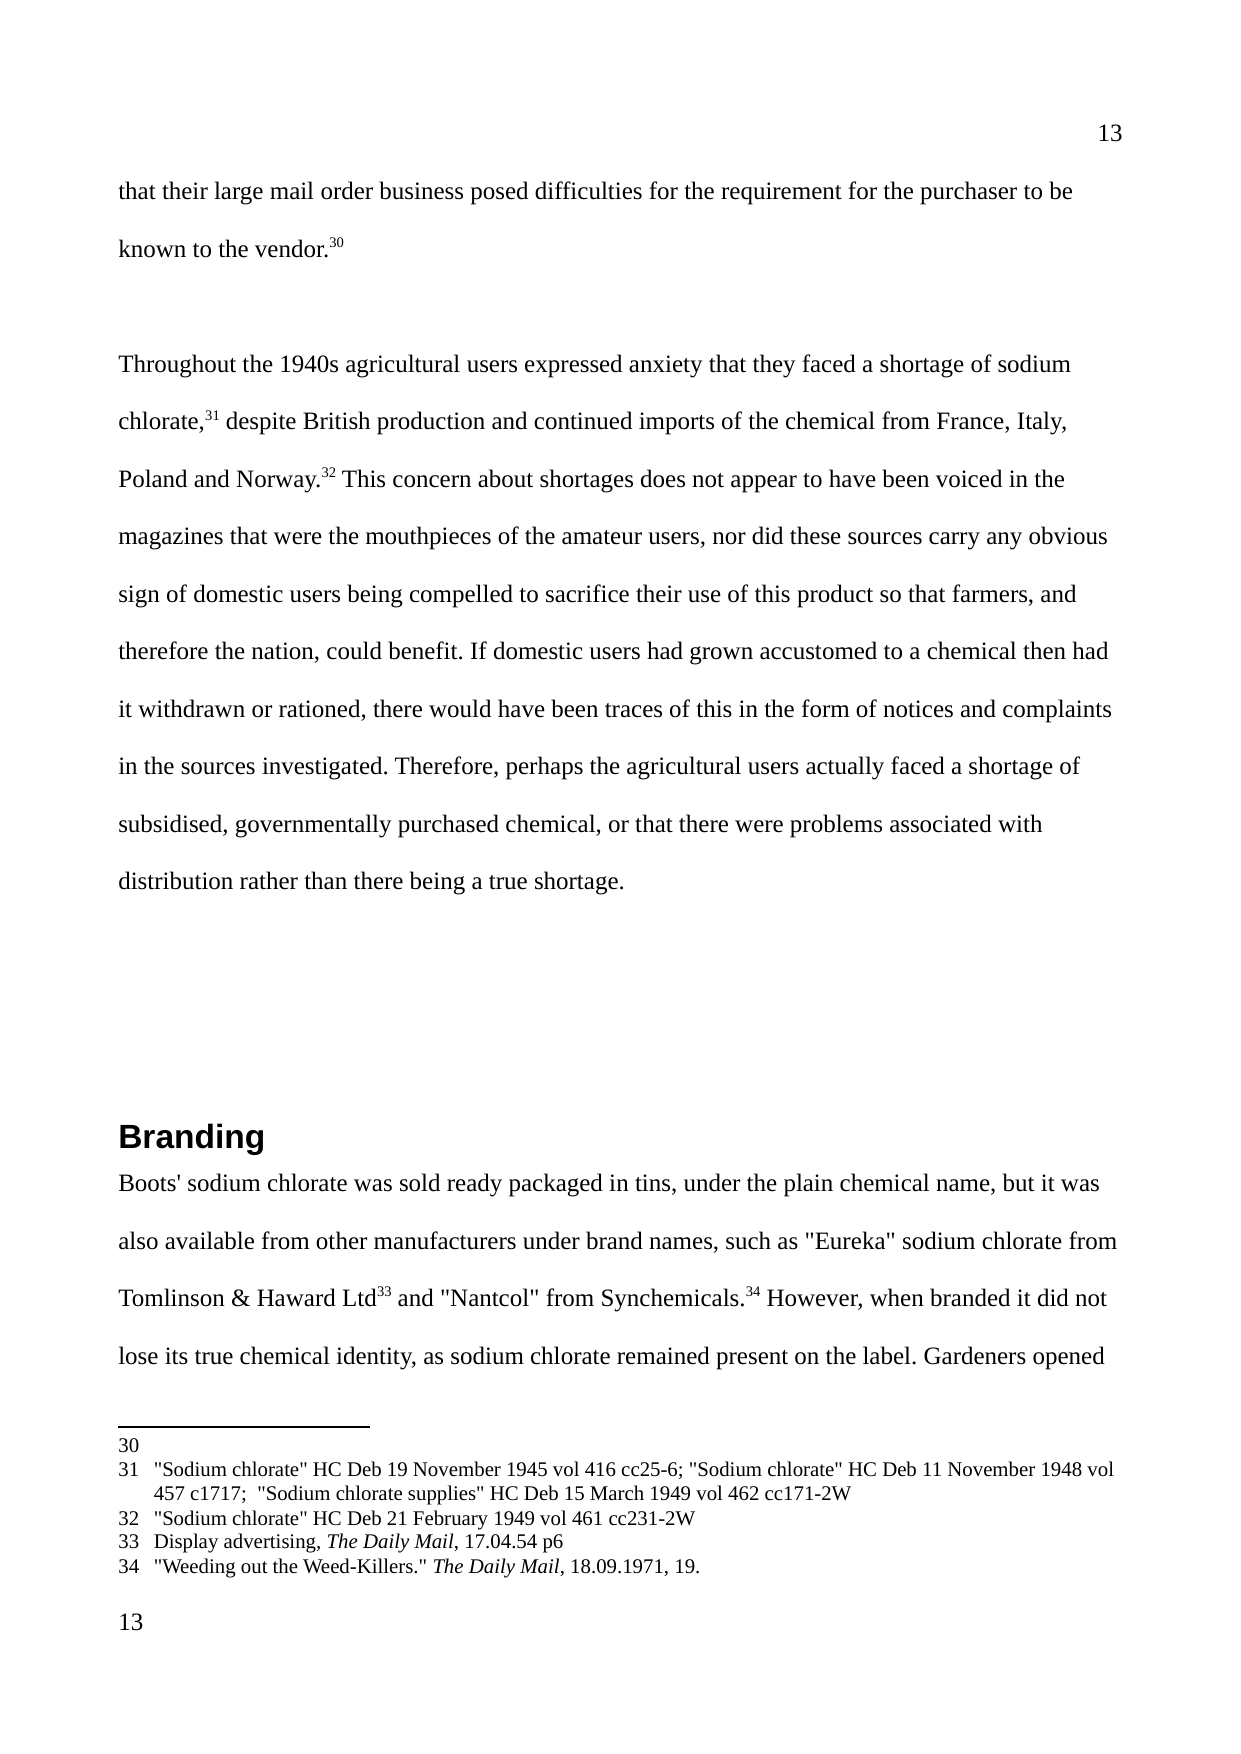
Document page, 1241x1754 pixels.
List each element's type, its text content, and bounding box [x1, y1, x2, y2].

text Display advertising, The Daily Mail, 17.04.54 p6 [118, 1529, 1122, 1553]
text "Sodium chlorate" HC Deb 19 November 1945 vol 416 cc25-6; "Sodium chlorate" HC Deb 11 November 1948 vol 457 c1717; "Sodium chlorate supplies" HC Deb 15 March 1949 vol 462 cc171-2W [118, 1457, 1122, 1505]
subtitle Branding [118, 1117, 1122, 1156]
text "Sodium chlorate" HC Deb 21 February 1949 vol 461 cc231-2W [118, 1505, 1122, 1529]
text "Weeding out the Weed-Killers." The Daily Mail, 18.09.1971, 19. [118, 1553, 1122, 1578]
text Throughout the 1940s agricultural users expressed anxiety that they faced a shortage of sodium chlorate, despite British production and continued imports of the chemical from France, Italy, Poland and Norway. This concern about shortages does not appear to have been voiced in the magazines that were the mouthpieces of the amateur users, nor did these sources carry any obvious sign of domestic users being compelled to sacrifice their use of this product so that farmers, and therefore the nation, could benefit. If domestic users had grown accustomed to a chemical then had it withdrawn or rationed, there would have been traces of this in the form of notices and complaints in the sources investigated. Therefore, perhaps the agricultural users actually faced a shortage of subsidised, governmentally purchased chemical, or that there were problems associated with distribution rather than there being a true shortage. [118, 349, 1122, 895]
text that their large mail order business posed difficulties for the requirement for the purchaser to be known to the vendor. [118, 176, 1122, 263]
text Boots' sodium chlorate was sold ready packaged in tins, under the plain chemical name, but it was also available from other manufacturers under brand names, such as "Eureka" sodium chlorate from Tomlinson & Haward Ltd and "Nantcol" from Synchemicals. However, when branded it did not lose its true chemical identity, as sodium chlorate remained present on the label. Gardeners opened [118, 1168, 1122, 1369]
